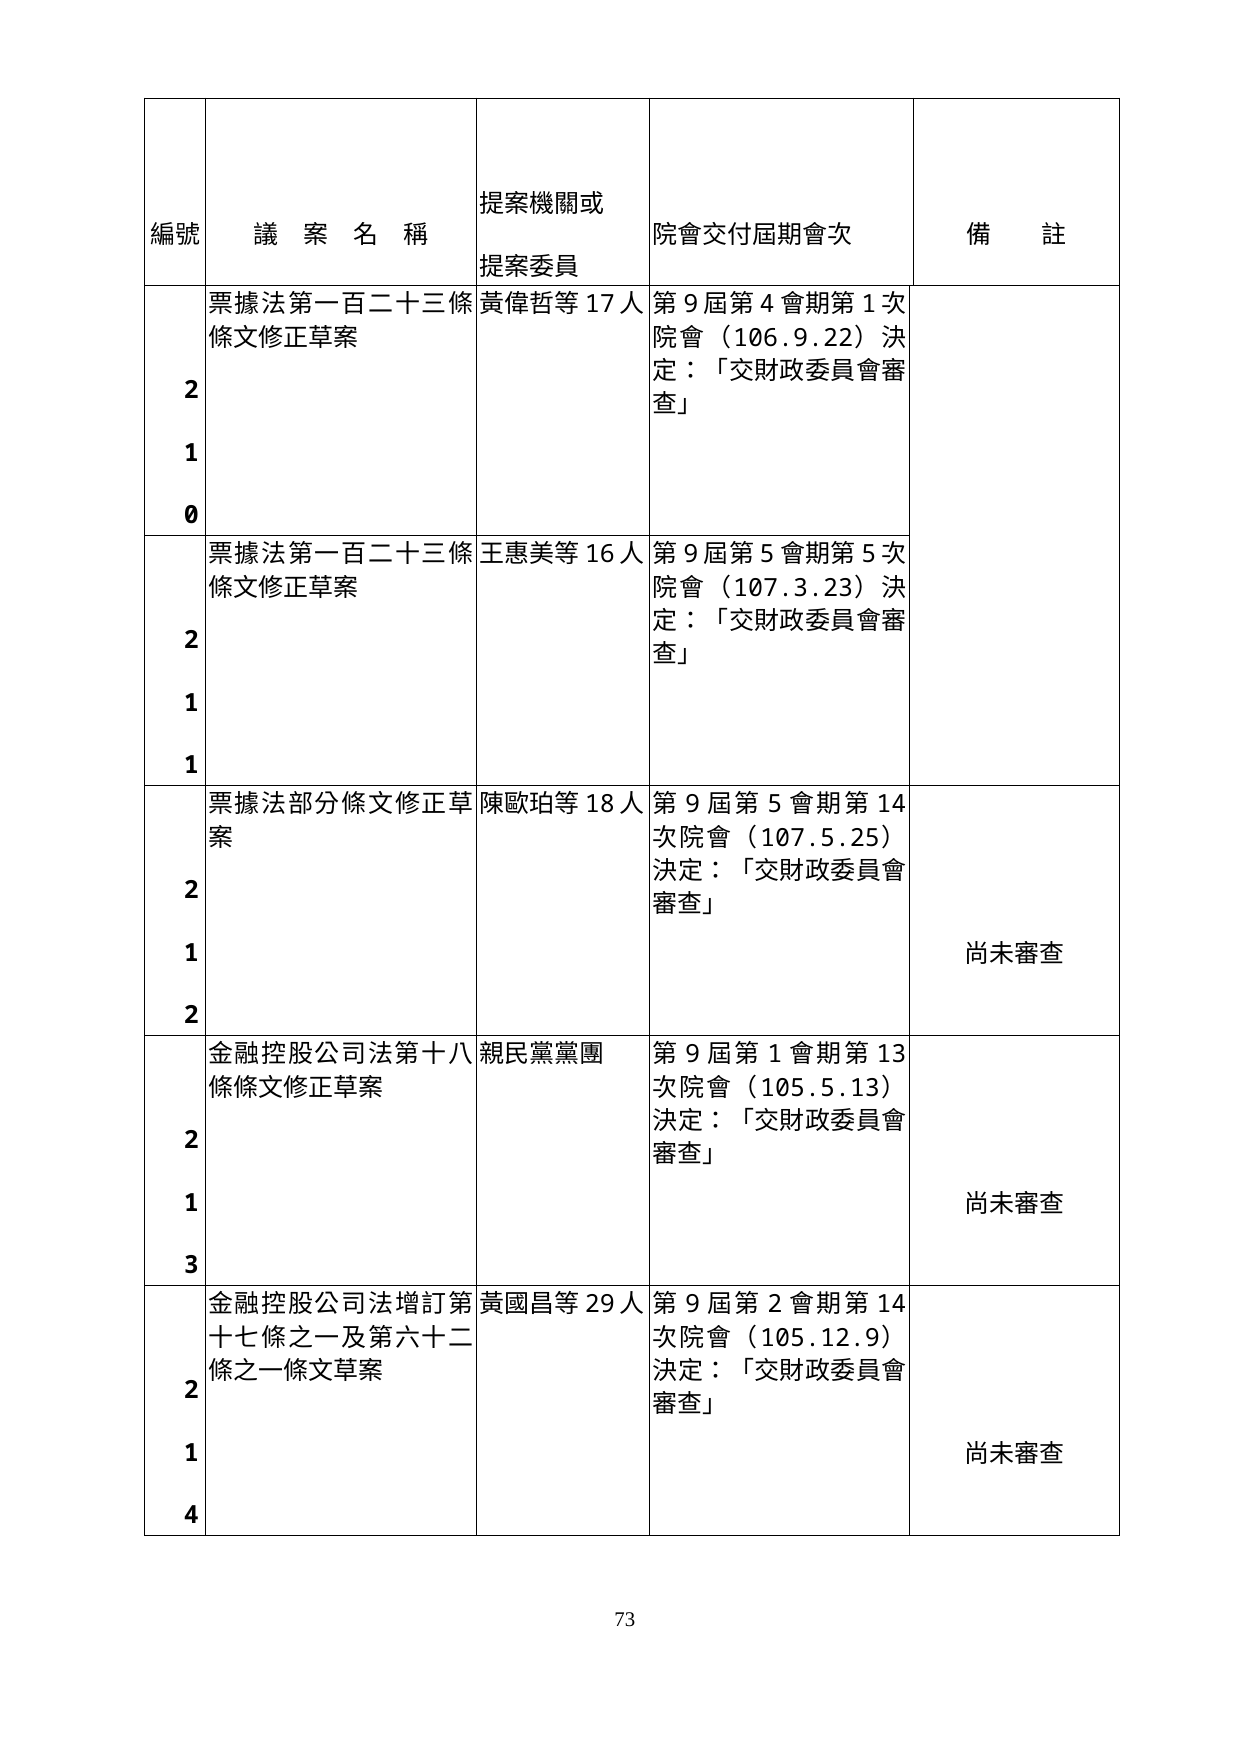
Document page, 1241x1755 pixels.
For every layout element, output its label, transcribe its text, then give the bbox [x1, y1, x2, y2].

table_cell 王惠美等16人 [477, 536, 649, 785]
table_cell 第9屆第1會期第13次院會（105.5.13）決定：「交財政委員會審查」 [650, 1036, 909, 1285]
table_cell 第9屆第2會期第14次院會（105.12.9）決定：「交財政委員會審查」 [650, 1286, 909, 1535]
table_cell [145, 1036, 205, 1285]
table_cell 尚未審查 [910, 1036, 1119, 1285]
table_header 院會交付屆期會次 [650, 99, 913, 285]
table_cell 第9屆第4會期第1次院會（106.9.22）決定：「交財政委員會審查」 [650, 286, 909, 535]
table_cell 票據法部分條文修正草案 [206, 786, 476, 1035]
table_cell 第9屆第5會期第14次院會（107.5.25）決定：「交財政委員會審查」 [650, 786, 909, 1035]
table_header 議 案 名 稱 [206, 99, 476, 285]
table_header 編號 [145, 99, 205, 285]
table_header 備 註 [914, 99, 1119, 285]
table_cell 尚未審查 [910, 786, 1119, 1035]
table_cell 金融控股公司法增訂第十七條之一及第六十二條之一條文草案 [206, 1286, 476, 1535]
table_cell 陳歐珀等18人 [477, 786, 649, 1035]
table_cell [145, 786, 205, 1035]
table_cell 親民黨黨團 [477, 1036, 649, 1285]
table_cell 黃國昌等29人 [477, 1286, 649, 1535]
table_cell 票據法第一百二十三條條文修正草案 [206, 536, 476, 785]
table_cell 金融控股公司法第十八條條文修正草案 [206, 1036, 476, 1285]
table_cell [910, 286, 1119, 785]
table_cell [145, 536, 205, 785]
table_cell 票據法第一百二十三條條文修正草案 [206, 286, 476, 535]
table_cell 尚未審查 [910, 1286, 1119, 1535]
table_cell 黃偉哲等17人 [477, 286, 649, 535]
table_cell [145, 1286, 205, 1535]
table_cell 第9屆第5會期第5次院會（107.3.23）決定：「交財政委員會審查」 [650, 536, 909, 785]
table_header 提案機關或 提案委員 [477, 99, 649, 285]
table_cell [145, 286, 205, 535]
